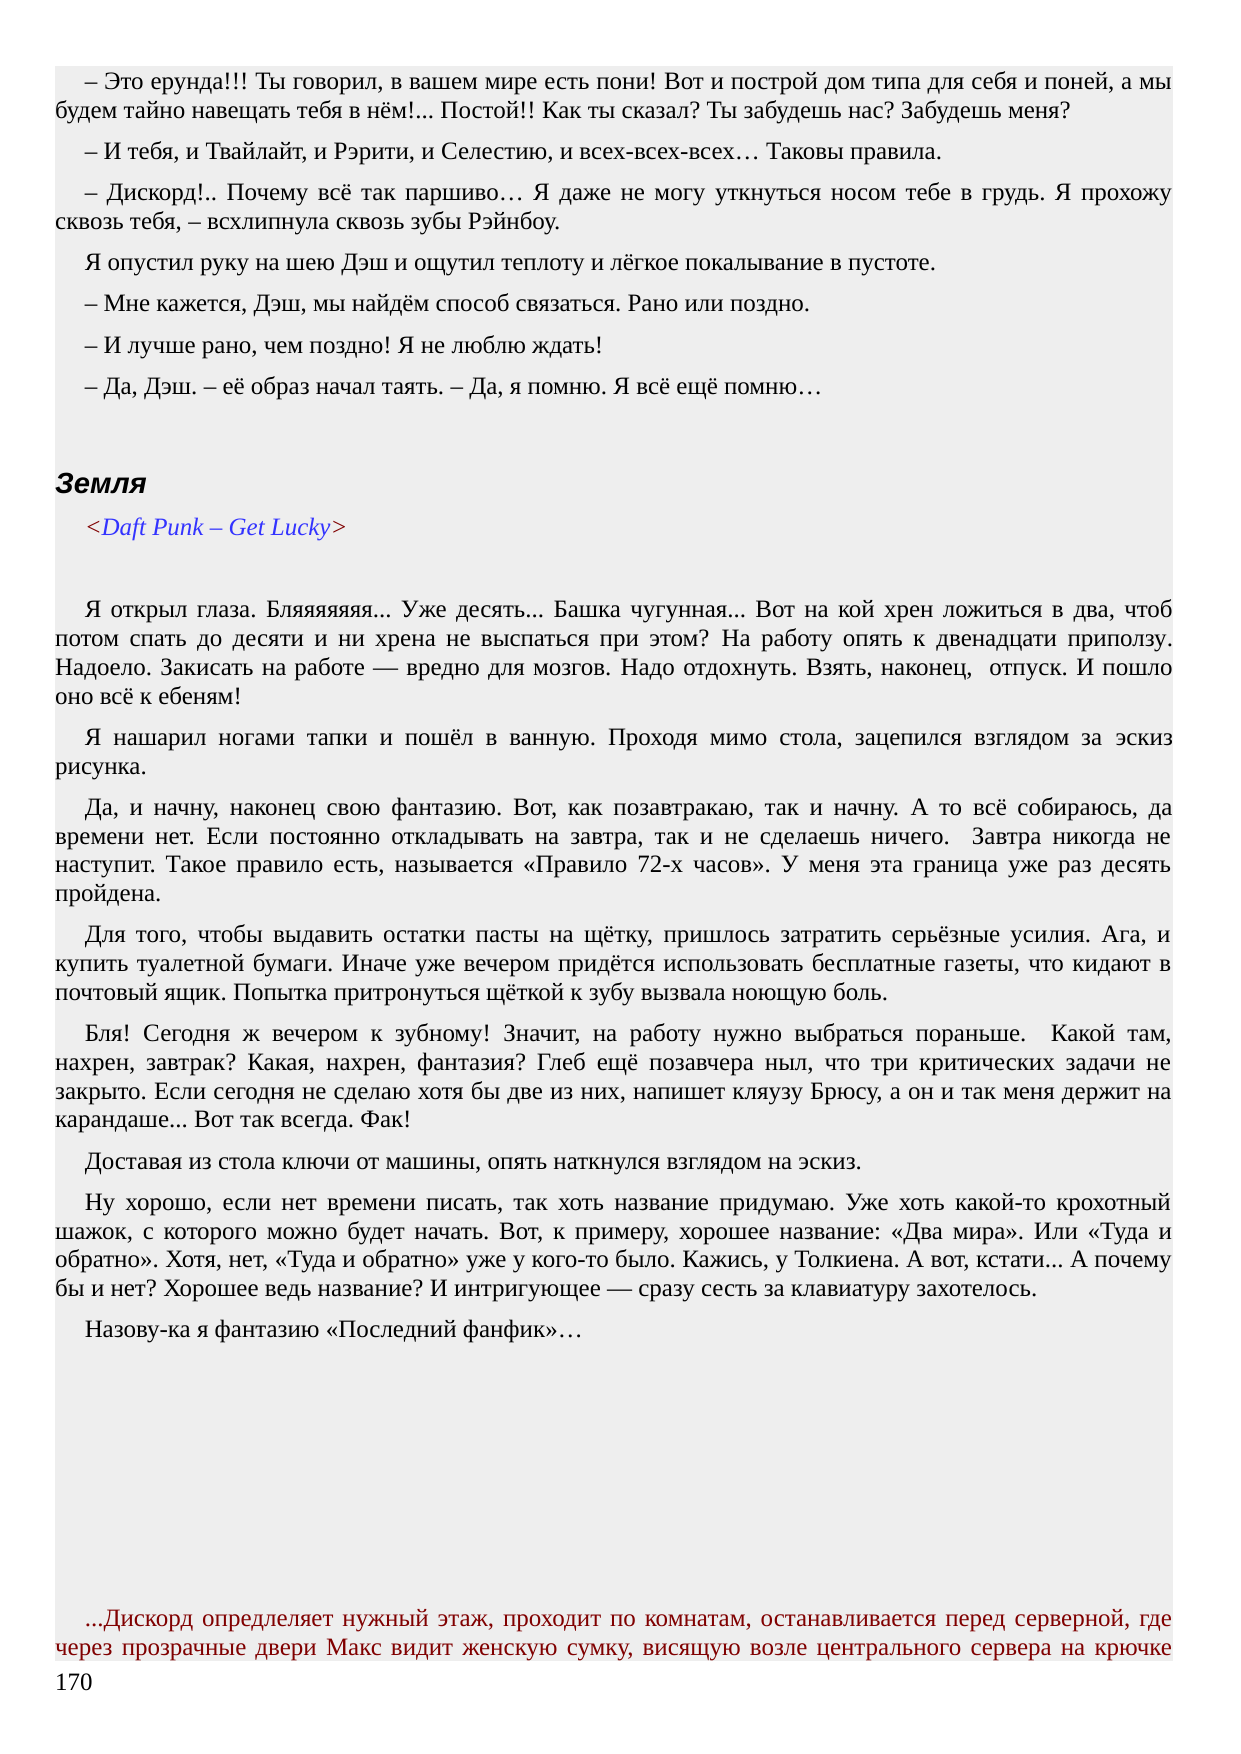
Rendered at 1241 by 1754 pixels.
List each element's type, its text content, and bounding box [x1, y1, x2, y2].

text – Дискорд!.. Почему всё так паршиво… Я даже не могу уткнуться носом тебе в грудь. Я прохожу сквозь тебя, – всхлипнула сквозь зубы Рэйнбоу. [55, 177, 1173, 235]
text – Мне кажется, Дэш, мы найдём способ связаться. Рано или поздно. [55, 288, 1173, 317]
text Назову-ка я фантазию «Последний фанфик»… [55, 1314, 1173, 1343]
text Доставая из стола ключи от машины, опять наткнулся взглядом на эскиз. [55, 1146, 1173, 1174]
text Я нашарил ногами тапки и пошёл в ванную. Проходя мимо стола, зацепился взглядом за эскиз рисунка. [55, 722, 1173, 779]
text Да, и начну, наконец свою фантазию. Вот, как позавтракаю, так и начну. А то всё собираюсь, да времени нет. Если постоянно откладывать на завтра, так и не сделаешь ничего. Завтра никогда не наступит. Такое правило есть, называется «Правило 72-х часов». У меня эта граница уже раз десять пройдена. [55, 792, 1173, 907]
text <Daft Punk – Get Lucky> [55, 512, 1173, 541]
text – Это ерунда!!! Ты говорил, в вашем мире есть пони! Вот и построй дом типа для себя и поней, а мы будем тайно навещать тебя в нём!... Постой!! Как ты сказал? Ты забудешь нас? Забудешь меня? [55, 66, 1173, 123]
text Я опустил руку на шею Дэш и ощутил теплоту и лёгкое покалывание в пустоте. [55, 247, 1173, 276]
text – Да, Дэш. – её образ начал таять. – Да, я помню. Я всё ещё помню… [55, 371, 1173, 400]
text Для того, чтобы выдавить остатки пасты на щётку, пришлось затратить серьёзные усилия. Ага, и купить туалетной бумаги. Иначе уже вечером придётся использовать бесплатные газеты, что кидают в почтовый ящик. Попытка притронуться щёткой к зубу вызвала ноющую боль. [55, 919, 1173, 1006]
text – И лучше рано, чем поздно! Я не люблю ждать! [55, 330, 1173, 358]
text Бля! Сегодня ж вечером к зубному! Значит, на работу нужно выбраться пораньше. Какой там, нахрен, завтрак? Какая, нахрен, фантазия? Глеб ещё позавчера ныл, что три критических задачи не закрыто. Если сегодня не сделаю хотя бы две из них, напишет кляузу Брюсу, а он и так меня держит на карандаше... Вот так всегда. Фак! [55, 1018, 1173, 1133]
text – И тебя, и Твайлайт, и Рэрити, и Селестию, и всех-всех-всех… Таковы правила. [55, 136, 1173, 165]
text Я открыл глаза. Бляяяяяяя... Уже десять... Башка чугунная... Вот на кой хрен ложиться в два, чтоб потом спать до десяти и ни хрена не выспаться при этом? На работу опять к двенадцати приползу. Надоело. Закисать на работе — вредно для мозгов. Надо отдохнуть. Взять, наконец, отпуск. И пошло оно всё к ебеням! [55, 594, 1173, 709]
text ...Дискорд опредлеляет нужный этаж, проходит по комнатам, останавливается перед серверной, где через прозрачные двери Макс видит женскую сумку, висящую возле центрального сервера на крючке [55, 1603, 1173, 1661]
subtitle Земля [55, 466, 1173, 499]
text Ну хорошо, если нет времени писать, так хоть название придумаю. Уже хоть какой-то крохотный шажок, с которого можно будет начать. Вот, к примеру, хорошее название: «Два мира». Или «Туда и обратно». Хотя, нет, «Туда и обратно» уже у кого-то было. Кажись, у Толкиена. А вот, кстати... А почему бы и нет? Хорошее ведь название? И интригующее — сразу сесть за клавиатуру захотелось. [55, 1187, 1173, 1302]
